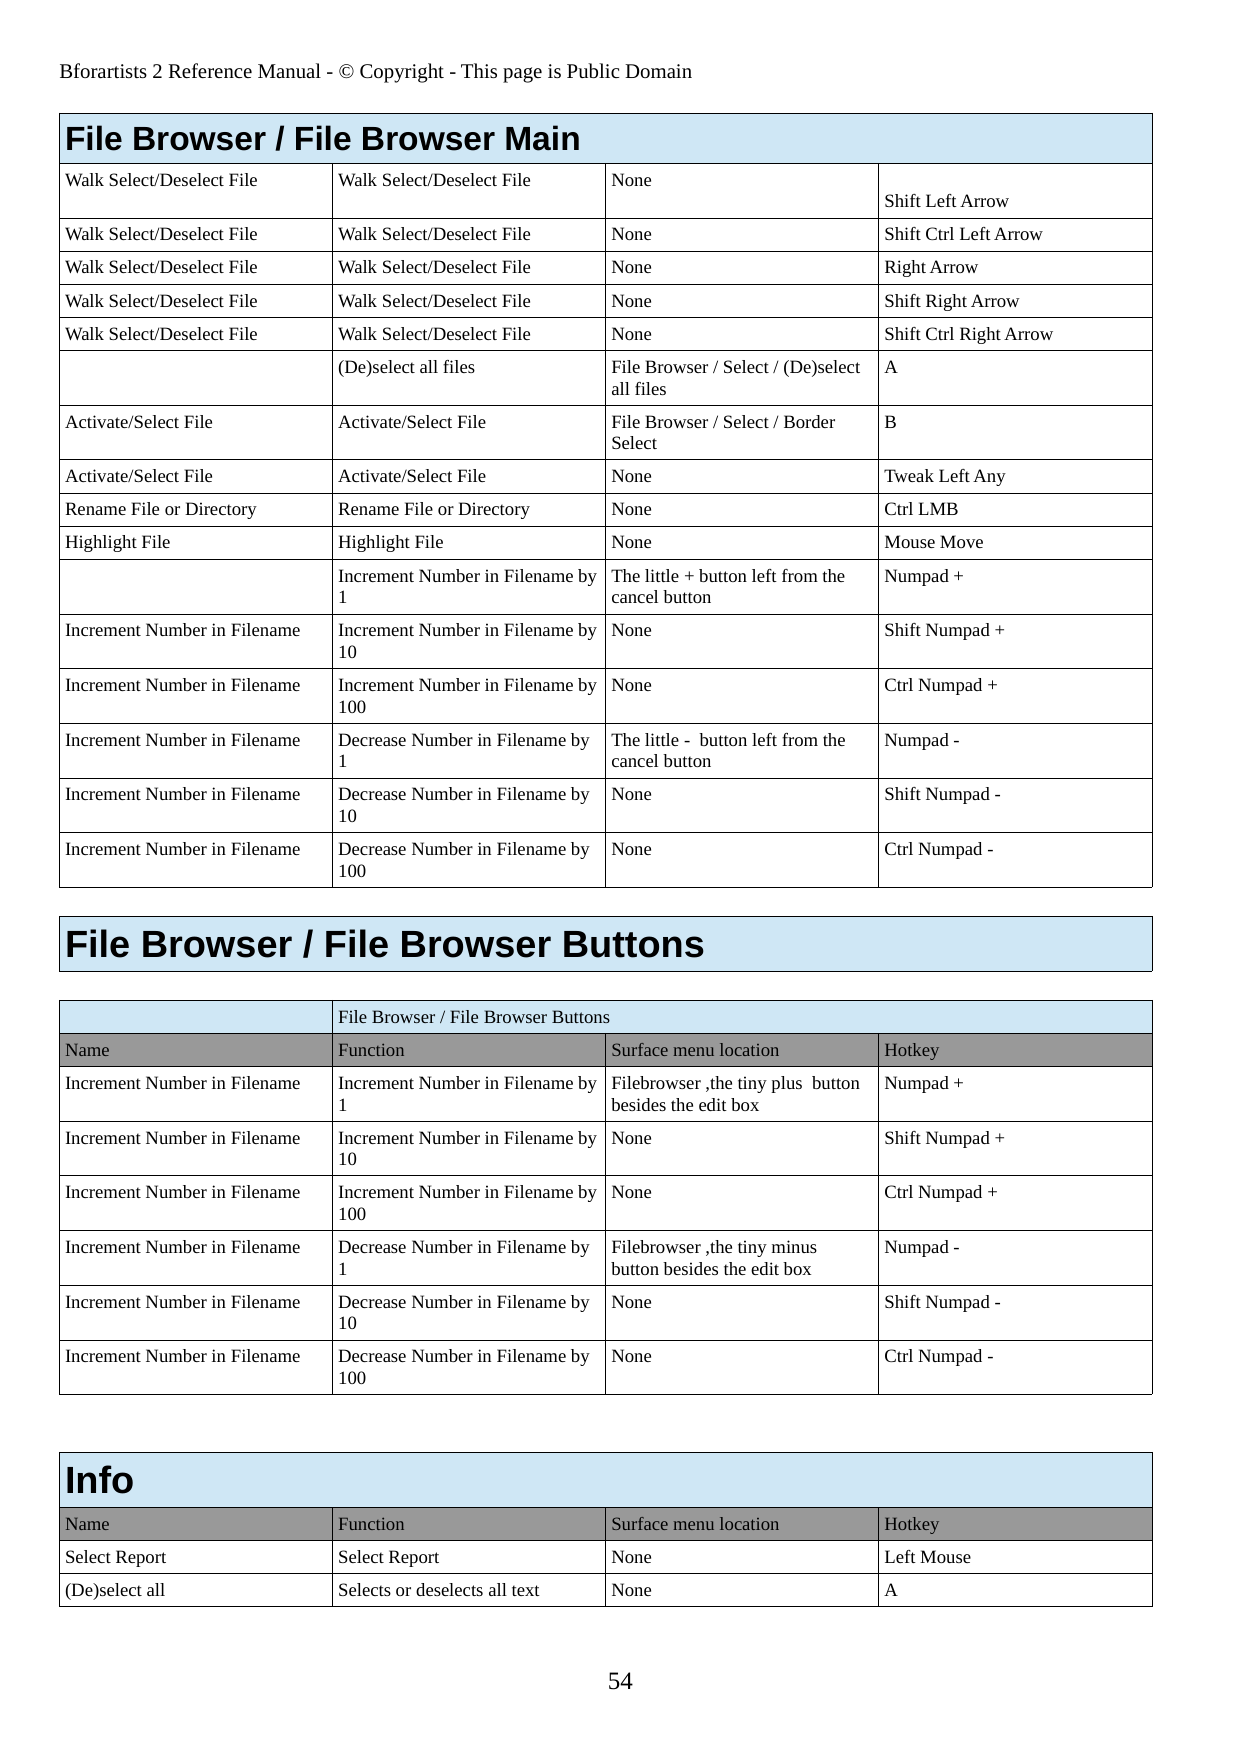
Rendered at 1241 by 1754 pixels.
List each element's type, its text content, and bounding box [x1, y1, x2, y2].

table_cell Ctrl Numpad + [879, 669, 1152, 723]
table_cell Highlight File [333, 527, 605, 559]
table_cell [60, 351, 332, 405]
table_cell A [879, 351, 1152, 405]
table_cell Ctrl Numpad - [879, 1341, 1152, 1394]
table_cell Increment Number in Filename [60, 833, 332, 887]
table_cell Mouse Move [879, 527, 1152, 559]
table_cell (De)select all [60, 1574, 332, 1606]
table_cell Increment Number in Filename [60, 724, 332, 777]
table_cell Decrease Number in Filename by 1 [333, 724, 605, 777]
table_cell File Browser / Select / Border Select [606, 406, 878, 459]
table_cell None [606, 164, 878, 217]
table_cell Increment Number in Filename [60, 1341, 332, 1394]
table_cell None [606, 252, 878, 284]
table_cell Decrease Number in Filename by 100 [333, 833, 605, 887]
table_cell Decrease Number in Filename by 10 [333, 1286, 605, 1339]
table_cell Activate/Select File [333, 460, 605, 492]
table_cell Shift Ctrl Right Arrow [879, 318, 1152, 350]
table_cell The little - button left from the cancel button [606, 724, 878, 777]
table_cell Function [333, 1508, 605, 1540]
table_header File Browser / File Browser Main [60, 114, 1152, 163]
table_cell Shift Numpad - [879, 1286, 1152, 1339]
table_cell Increment Number in Filename by 1 [333, 560, 605, 613]
table_cell Increment Number in Filename [60, 1176, 332, 1230]
table_cell Shift Right Arrow [879, 285, 1152, 317]
table_cell Hotkey [879, 1034, 1152, 1066]
table_cell Decrease Number in Filename by 1 [333, 1231, 605, 1285]
table_header Info [60, 1453, 1152, 1507]
table_cell Surface menu location [606, 1508, 878, 1540]
table_cell Increment Number in Filename [60, 1231, 332, 1285]
table_cell Shift Left Arrow [879, 164, 1152, 217]
table_cell Walk Select/Deselect File [333, 285, 605, 317]
table_cell Decrease Number in Filename by 10 [333, 779, 605, 832]
table_header [60, 1001, 332, 1033]
table_cell Rename File or Directory [333, 494, 605, 526]
table_cell None [606, 1541, 878, 1573]
table_cell Decrease Number in Filename by 100 [333, 1341, 605, 1394]
table_cell None [606, 219, 878, 251]
table_cell None [606, 1176, 878, 1230]
table_cell Walk Select/Deselect File [60, 285, 332, 317]
table_cell File Browser / Select / (De)select all files [606, 351, 878, 405]
table_cell Function [333, 1034, 605, 1066]
table_cell Numpad + [879, 560, 1152, 613]
table_cell Walk Select/Deselect File [333, 252, 605, 284]
table_cell None [606, 460, 878, 492]
table_cell Highlight File [60, 527, 332, 559]
table_cell None [606, 1122, 878, 1175]
table_cell Ctrl Numpad - [879, 833, 1152, 887]
table_cell Right Arrow [879, 252, 1152, 284]
table_cell Shift Ctrl Left Arrow [879, 219, 1152, 251]
table_cell Shift Numpad - [879, 779, 1152, 832]
table_cell None [606, 615, 878, 668]
table_cell Filebrowser ,the tiny minus button besides the edit box [606, 1231, 878, 1285]
table_cell Increment Number in Filename [60, 1122, 332, 1175]
table_cell Walk Select/Deselect File [60, 318, 332, 350]
table_cell Select Report [333, 1541, 605, 1573]
table_cell Increment Number in Filename by 10 [333, 1122, 605, 1175]
table_cell Increment Number in Filename [60, 1067, 332, 1121]
table_cell None [606, 669, 878, 723]
table_cell [60, 560, 332, 613]
table_cell Walk Select/Deselect File [333, 164, 605, 217]
table_cell The little + button left from the cancel button [606, 560, 878, 613]
table_cell Walk Select/Deselect File [60, 164, 332, 217]
table_cell Name [60, 1034, 332, 1066]
table_cell Shift Numpad + [879, 1122, 1152, 1175]
table_cell None [606, 1341, 878, 1394]
table_cell Increment Number in Filename by 10 [333, 615, 605, 668]
table_cell Ctrl Numpad + [879, 1176, 1152, 1230]
table_cell Increment Number in Filename by 100 [333, 669, 605, 723]
table_cell Shift Numpad + [879, 615, 1152, 668]
table_cell Filebrowser ,the tiny plus button besides the edit box [606, 1067, 878, 1121]
table_cell Increment Number in Filename by 100 [333, 1176, 605, 1230]
table_header File Browser / File Browser Buttons [333, 1001, 1152, 1033]
table_cell None [606, 285, 878, 317]
table_cell Selects or deselects all text [333, 1574, 605, 1606]
table_cell None [606, 779, 878, 832]
table_cell None [606, 318, 878, 350]
table_cell Increment Number in Filename [60, 1286, 332, 1339]
table_cell Walk Select/Deselect File [333, 318, 605, 350]
table_cell Ctrl LMB [879, 494, 1152, 526]
table_cell None [606, 494, 878, 526]
table_header File Browser / File Browser Buttons [60, 917, 1152, 971]
table_cell (De)select all files [333, 351, 605, 405]
table_cell Walk Select/Deselect File [60, 219, 332, 251]
table_cell Increment Number in Filename [60, 669, 332, 723]
table_cell Surface menu location [606, 1034, 878, 1066]
table_cell Increment Number in Filename by 1 [333, 1067, 605, 1121]
table_cell Numpad - [879, 1231, 1152, 1285]
table_cell Increment Number in Filename [60, 779, 332, 832]
table_cell Numpad + [879, 1067, 1152, 1121]
table_cell Tweak Left Any [879, 460, 1152, 492]
table_cell B [879, 406, 1152, 459]
table_cell Walk Select/Deselect File [333, 219, 605, 251]
table_cell None [606, 1574, 878, 1606]
table_cell Walk Select/Deselect File [60, 252, 332, 284]
table_cell Numpad - [879, 724, 1152, 777]
table_cell Activate/Select File [60, 406, 332, 459]
table_cell Hotkey [879, 1508, 1152, 1540]
table_cell Name [60, 1508, 332, 1540]
table_cell A [879, 1574, 1152, 1606]
table_cell Increment Number in Filename [60, 615, 332, 668]
table_cell None [606, 833, 878, 887]
table_cell Select Report [60, 1541, 332, 1573]
table_cell Activate/Select File [333, 406, 605, 459]
table_cell Rename File or Directory [60, 494, 332, 526]
table_cell None [606, 1286, 878, 1339]
table_cell Left Mouse [879, 1541, 1152, 1573]
table_cell Activate/Select File [60, 460, 332, 492]
table_cell None [606, 527, 878, 559]
